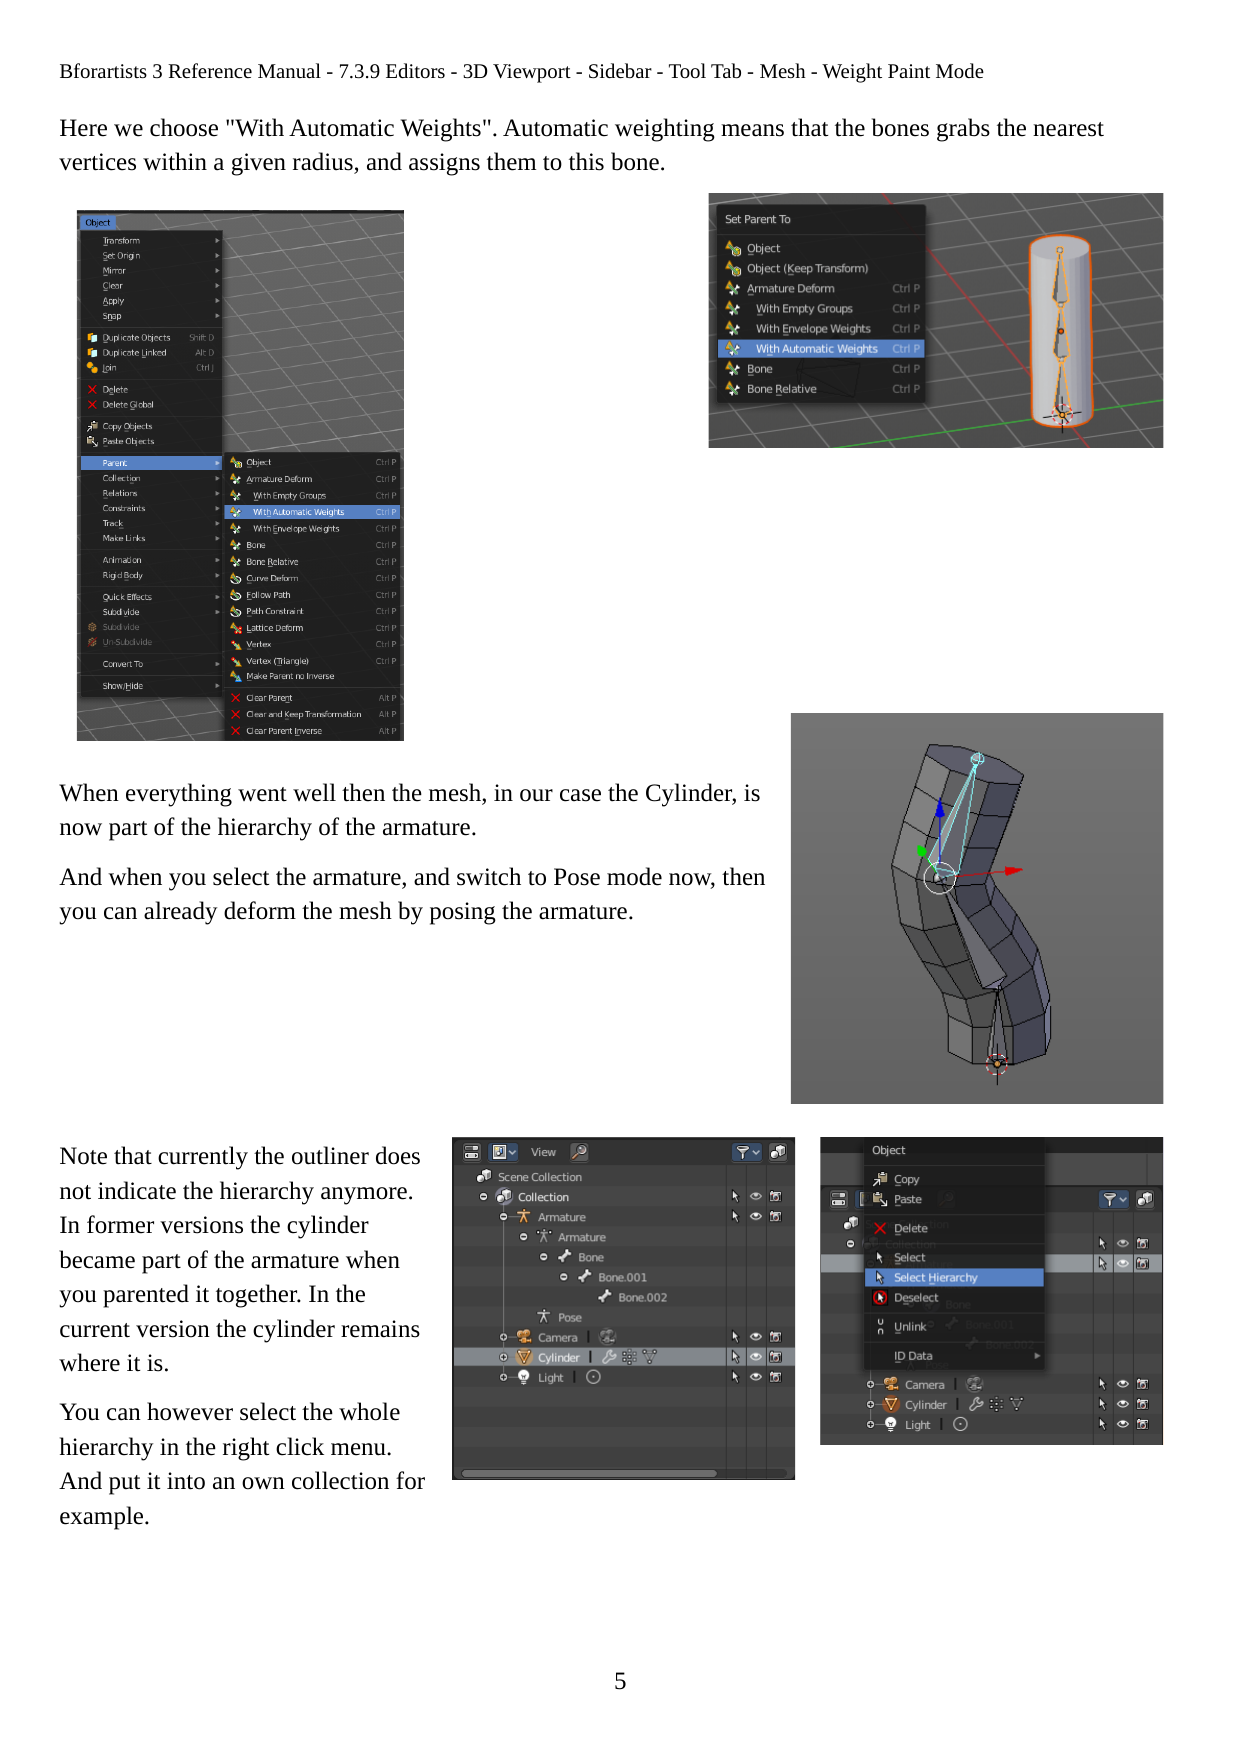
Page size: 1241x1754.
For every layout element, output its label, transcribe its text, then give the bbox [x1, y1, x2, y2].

picture [790, 713, 1164, 1104]
picture [76, 210, 404, 741]
text [796, 1141, 820, 1377]
text Here we choose "With Automatic Weights". Automatic weighting means that the bones grabs the nearest vertices within a given radius, and assigns them to this bone. [59, 113, 1181, 176]
picture [708, 193, 1164, 448]
text And when you select the armature, and switch to Pose mode now, then you can already deform the mesh by posing the armature. [59, 862, 790, 925]
text When everything went well then the mesh, in our case the Cylinder, is now part of the hierarchy of the armature. [59, 778, 790, 841]
text You can however select the whole hierarchy in the right click menu. And put it into an own collection for example. [59, 1397, 1181, 1529]
text Note that currently the outliner does not indicate the hierarchy anymore. In former versions the cylinder became part of the armature when you parented it together. In the current version the cylinder remains where it is. [59, 1141, 452, 1377]
picture [452, 1137, 796, 1480]
picture [820, 1137, 1164, 1445]
